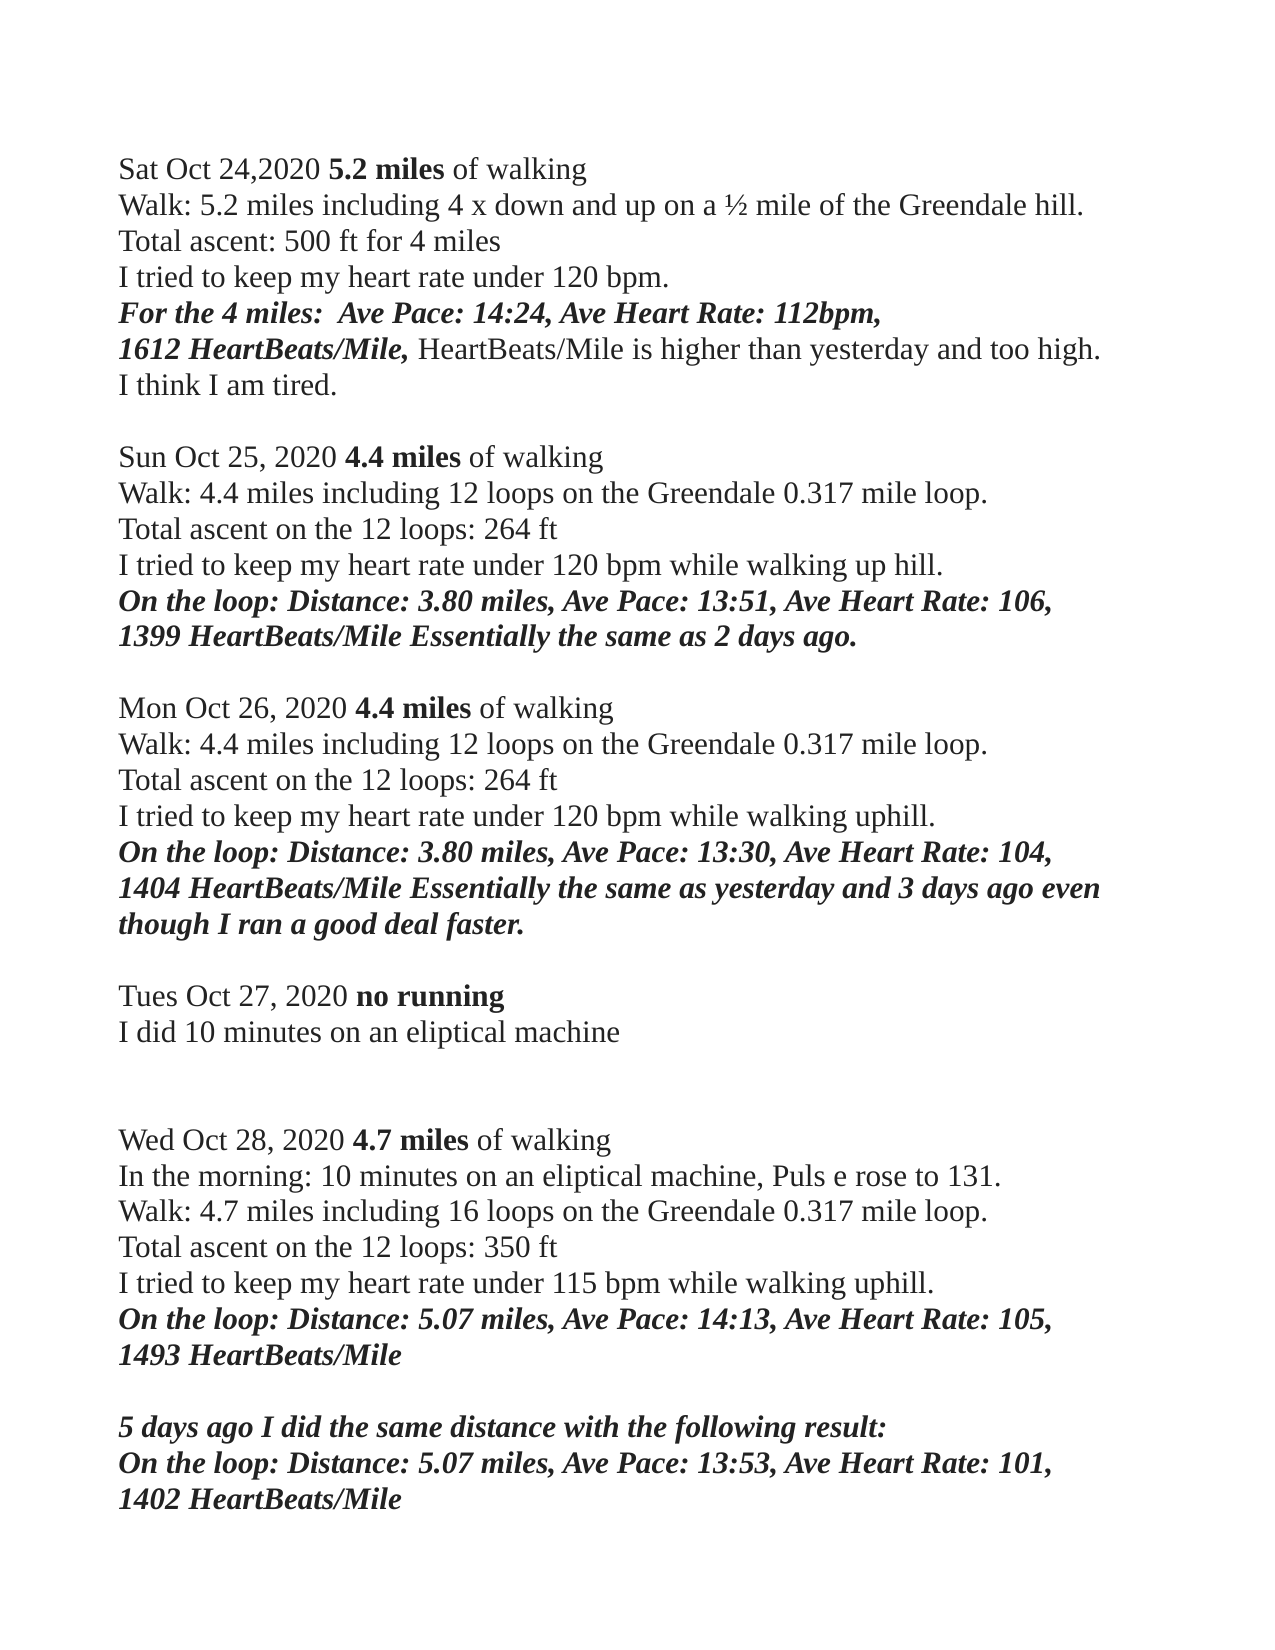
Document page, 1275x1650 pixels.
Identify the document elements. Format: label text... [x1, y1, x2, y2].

text Sat Oct 24,2020 5.2 miles of walking [118, 151, 1161, 186]
text I think I am tired. [118, 366, 1161, 402]
text Sun Oct 25, 2020 4.4 miles of walking [118, 438, 1161, 474]
text On the loop: Distance: 3.80 miles, Ave Pace: 13:30, Ave Heart Rate: 104, [118, 833, 1161, 869]
text I tried to keep my heart rate under 120 bpm while walking uphill. [118, 797, 1161, 833]
text I did 10 minutes on an eliptical machine [118, 1013, 1161, 1049]
text Mon Oct 26, 2020 4.4 miles of walking [118, 689, 1161, 726]
text On the loop: Distance: 5.07 miles, Ave Pace: 13:53, Ave Heart Rate: 101, [118, 1444, 1161, 1480]
text In the morning: 10 minutes on an eliptical machine, Puls e rose to 131. [118, 1157, 1161, 1193]
text Tues Oct 27, 2020 no running [118, 977, 1161, 1013]
text I tried to keep my heart rate under 120 bpm. [118, 258, 1161, 294]
text Total ascent on the 12 loops: 264 ft [118, 761, 1161, 797]
text On the loop: Distance: 5.07 miles, Ave Pace: 14:13, Ave Heart Rate: 105, [118, 1301, 1161, 1336]
text 1402 HeartBeats/Mile [118, 1480, 1161, 1516]
text Walk: 4.4 miles including 12 loops on the Greendale 0.317 mile loop. [118, 726, 1161, 761]
text 5 days ago I did the same distance with the following result: [118, 1408, 1161, 1444]
text Walk: 5.2 miles including 4 x down and up on a ½ mile of the Greendale hill. [118, 186, 1161, 222]
text 1493 HeartBeats/Mile [118, 1336, 1161, 1372]
text 1404 HeartBeats/Mile Essentially the same as yesterday and 3 days ago even though I ran a good deal faster. [118, 869, 1161, 941]
text Wed Oct 28, 2020 4.7 miles of walking [118, 1121, 1161, 1157]
text Total ascent on the 12 loops: 264 ft [118, 510, 1161, 546]
text Total ascent on the 12 loops: 350 ft [118, 1229, 1161, 1264]
text I tried to keep my heart rate under 120 bpm while walking up hill. [118, 546, 1161, 582]
text On the loop: Distance: 3.80 miles, Ave Pace: 13:51, Ave Heart Rate: 106, [118, 582, 1161, 618]
text I tried to keep my heart rate under 115 bpm while walking uphill. [118, 1264, 1161, 1301]
text 1399 HeartBeats/Mile Essentially the same as 2 days ago. [118, 618, 1161, 654]
text Walk: 4.4 miles including 12 loops on the Greendale 0.317 mile loop. [118, 474, 1161, 510]
text Walk: 4.7 miles including 16 loops on the Greendale 0.317 mile loop. [118, 1193, 1161, 1229]
text 1612 HeartBeats/Mile, HeartBeats/Mile is higher than yesterday and too high. [118, 330, 1161, 366]
text Total ascent: 500 ft for 4 miles [118, 222, 1161, 258]
text For the 4 miles: Ave Pace: 14:24, Ave Heart Rate: 112bpm, [118, 294, 1161, 330]
